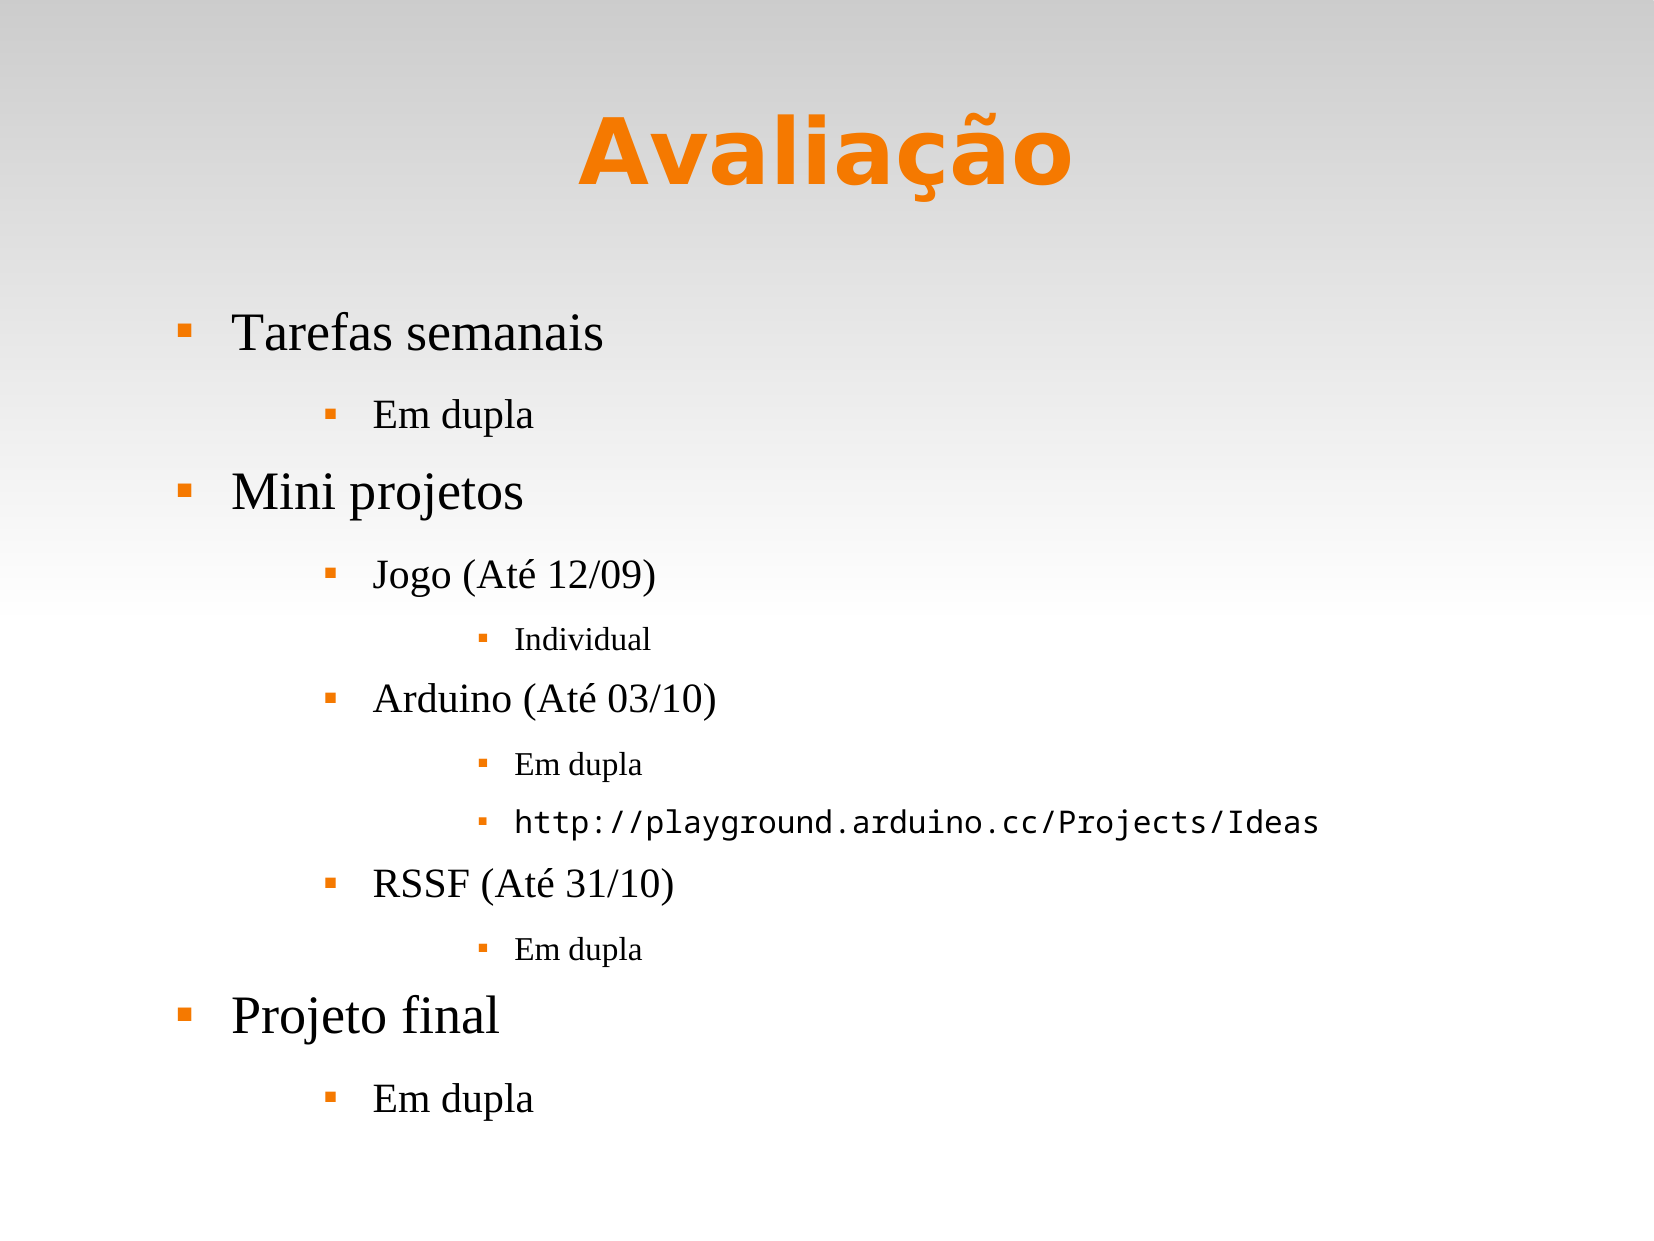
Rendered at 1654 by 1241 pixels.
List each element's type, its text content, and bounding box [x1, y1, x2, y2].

list Tarefas semanais Em dupla Mini projetos Jogo (Até 12/09) Individual Arduino (Até 03/10) Em dupla http://playground.arduino.cc/Projects/Ideas RSSF (Até 31/10) Em dupla Projeto final Em dupla [89, 302, 1463, 1162]
title Avaliação [82, 49, 1571, 257]
